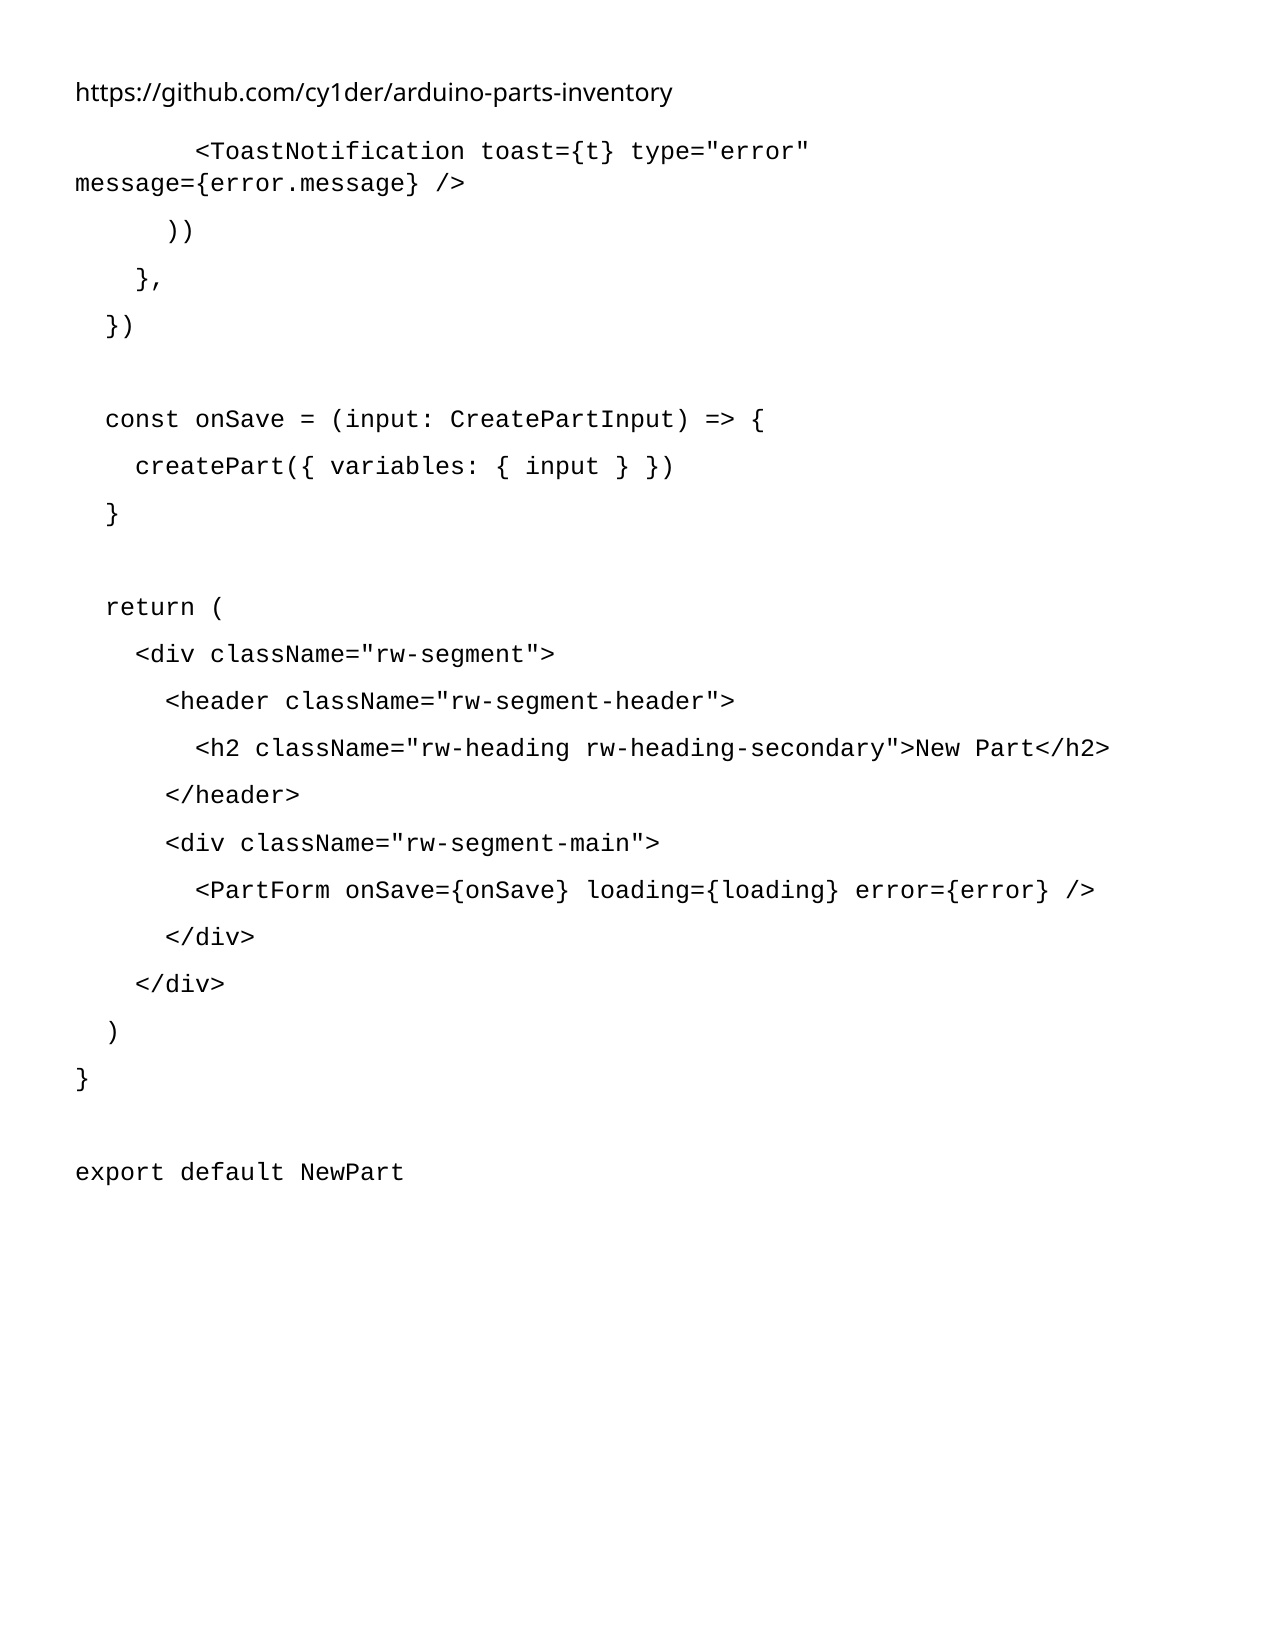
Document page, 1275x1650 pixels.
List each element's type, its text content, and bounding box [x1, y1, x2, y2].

text )) [75, 218, 1200, 246]
text <div className="rw-segment-main"> [75, 830, 1200, 858]
text ) [75, 1018, 1200, 1047]
text </div> [75, 971, 1200, 1000]
text <PartForm onSave={onSave} loading={loading} error={error} /> [75, 877, 1200, 906]
text createPart({ variables: { input } }) [75, 453, 1200, 482]
text return ( [75, 595, 1200, 623]
text }) [75, 312, 1200, 341]
text }, [75, 265, 1200, 293]
text <div className="rw-segment"> [75, 642, 1200, 670]
text export default NewPart [75, 1160, 1200, 1188]
text <h2 className="rw-heading rw-heading-secondary">New Part</h2> [75, 736, 1200, 764]
text <ToastNotification toast={t} type="error" message={error.message} /> [75, 138, 1200, 199]
text } [75, 1066, 1200, 1094]
text </header> [75, 783, 1200, 811]
text </div> [75, 924, 1200, 953]
text <header className="rw-segment-header"> [75, 689, 1200, 717]
text const onSave = (input: CreatePartInput) => { [75, 406, 1200, 435]
text } [75, 501, 1200, 529]
